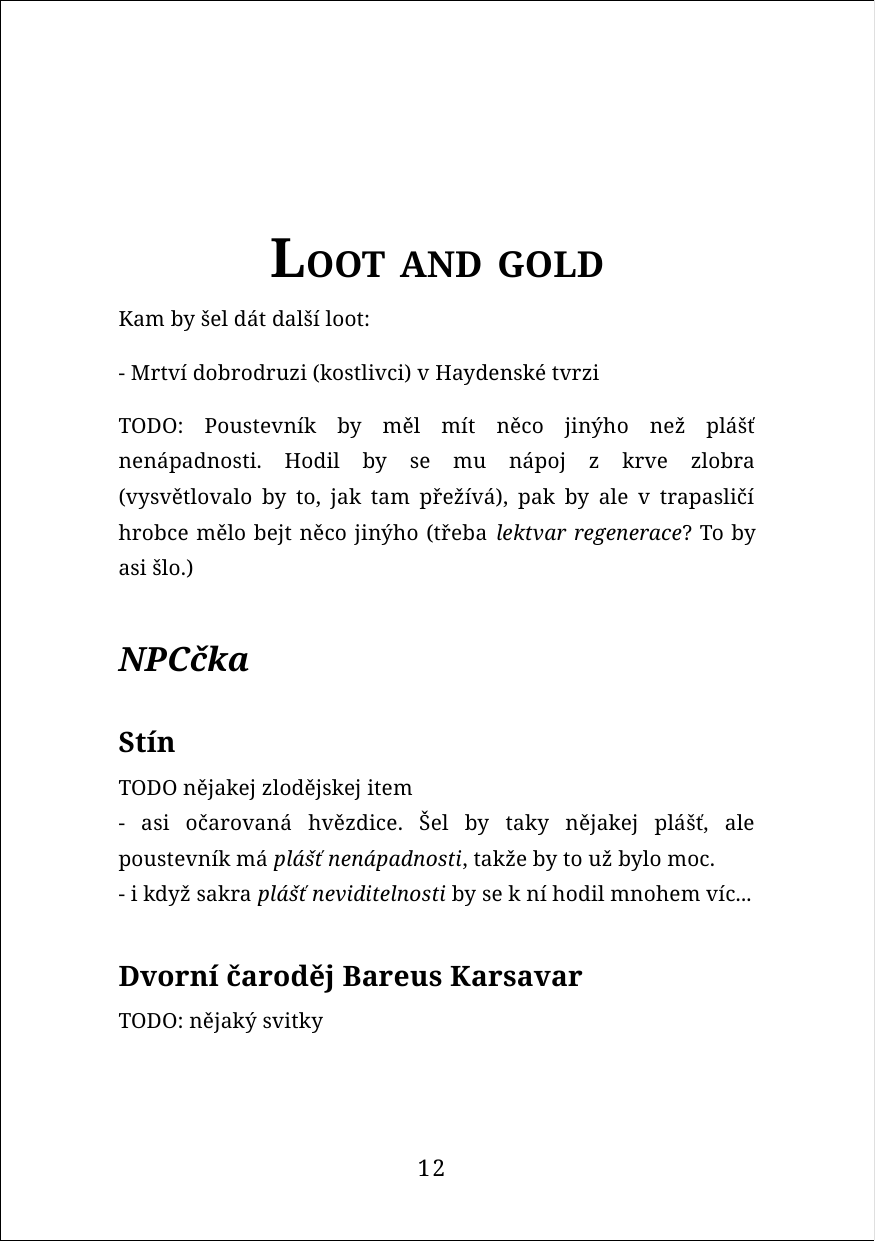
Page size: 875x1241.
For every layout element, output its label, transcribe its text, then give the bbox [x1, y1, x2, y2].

text - Mrtví dobrodruzi (kostlivci) v Haydenské tvrzi [118, 358, 756, 386]
subtitle Loot and gold [118, 219, 756, 293]
text TODO nějakej zlodějskej item - asi očarovaná hvězdice. Šel by taky nějakej plášť, ale poustevník má plášť nenápadnosti, takže by to už bylo moc. - i když sakra plášť neviditelnosti by se k ní hodil mnohem víc... [118, 773, 756, 908]
subtitle NPCčka [118, 636, 756, 681]
subtitle Stín [118, 723, 756, 761]
text TODO: nějaký svitky [118, 1006, 756, 1035]
subtitle Dvorní čaroděj Bareus Karsavar [118, 956, 756, 994]
text TODO: Poustevník by měl mít něco jinýho než plášť nenápadnosti. Hodil by se mu nápoj z krve zlobra (vysvětlovalo by to, jak tam přežívá), pak by ale v trapasličí hrobce mělo bejt něco jinýho (třeba lektvar regenerace? To by asi šlo.) [118, 411, 756, 582]
text Kam by šel dát další loot: [118, 304, 756, 333]
